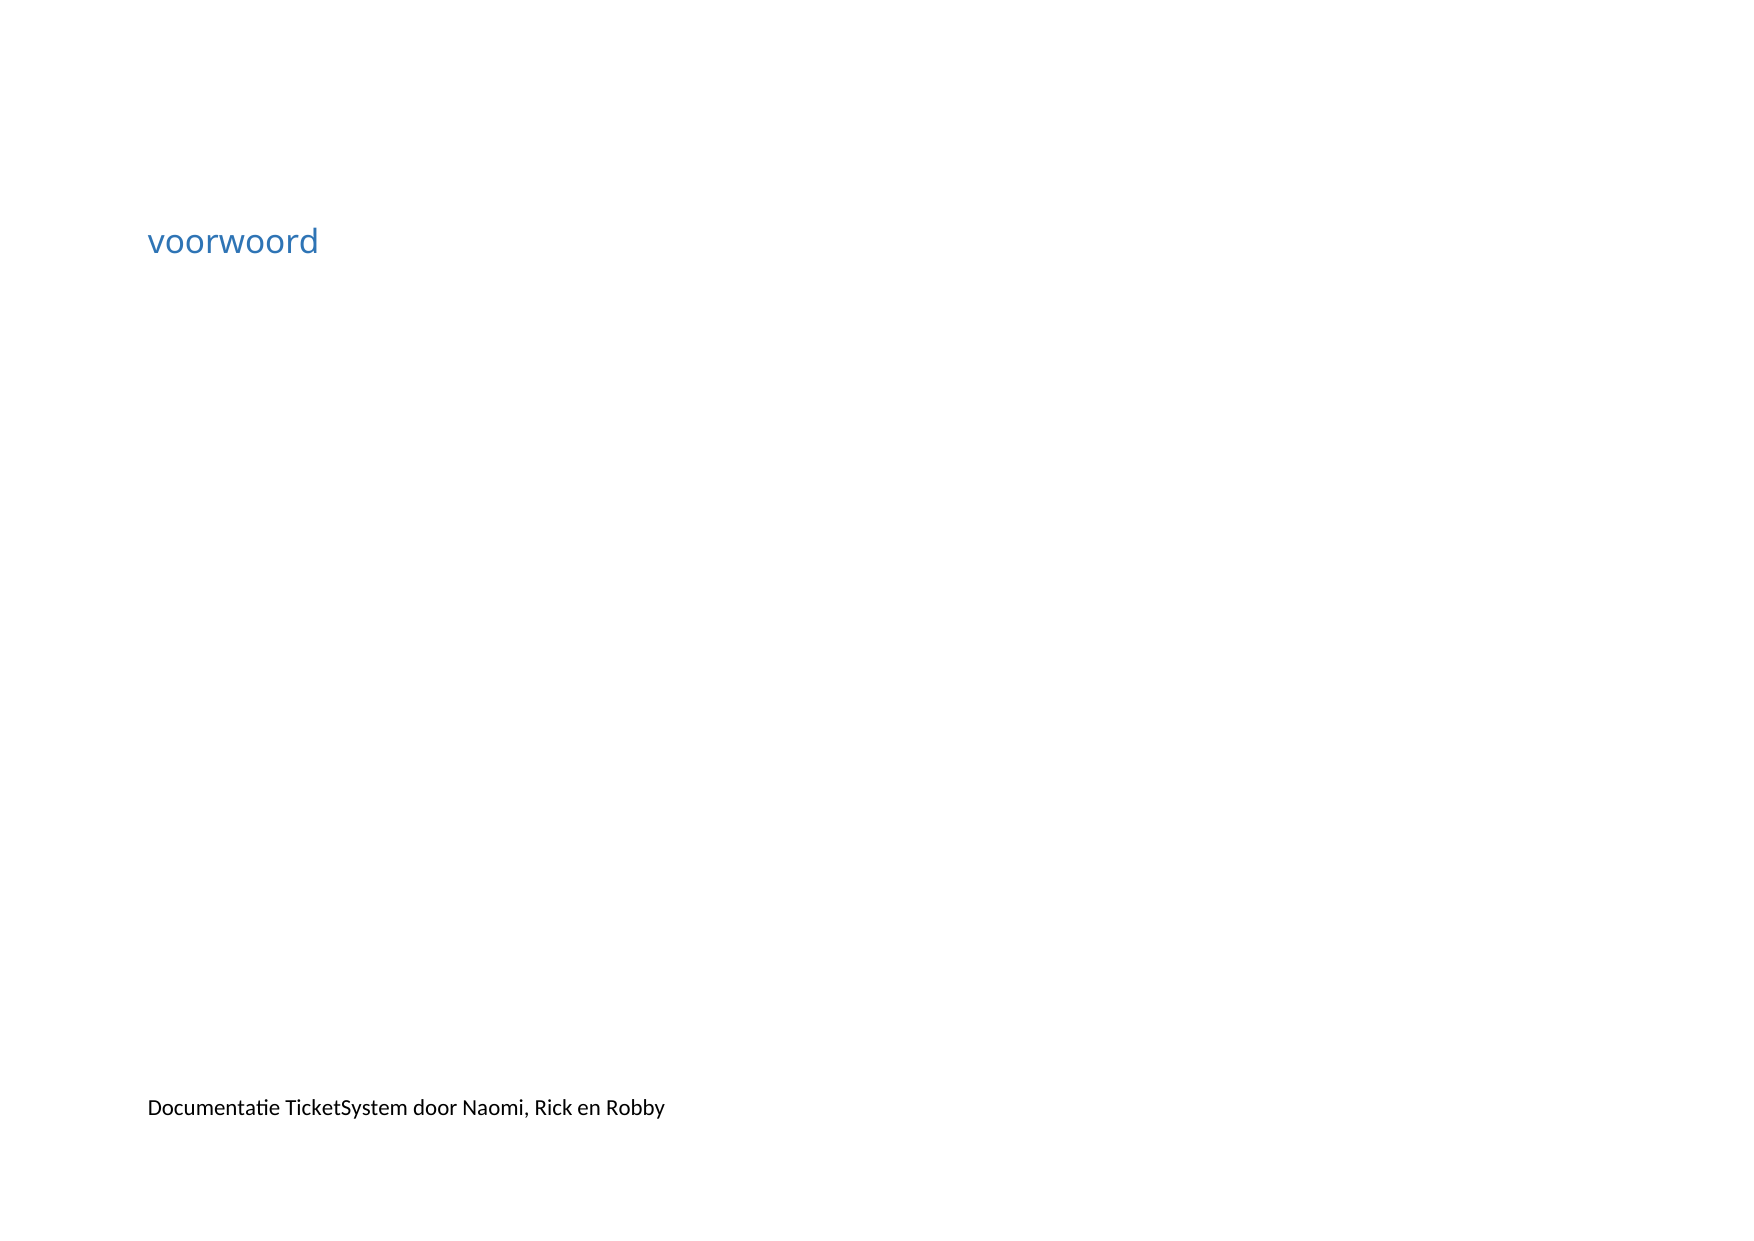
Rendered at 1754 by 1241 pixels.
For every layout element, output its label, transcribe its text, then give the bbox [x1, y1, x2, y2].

subtitle voorwoord [148, 218, 1606, 264]
